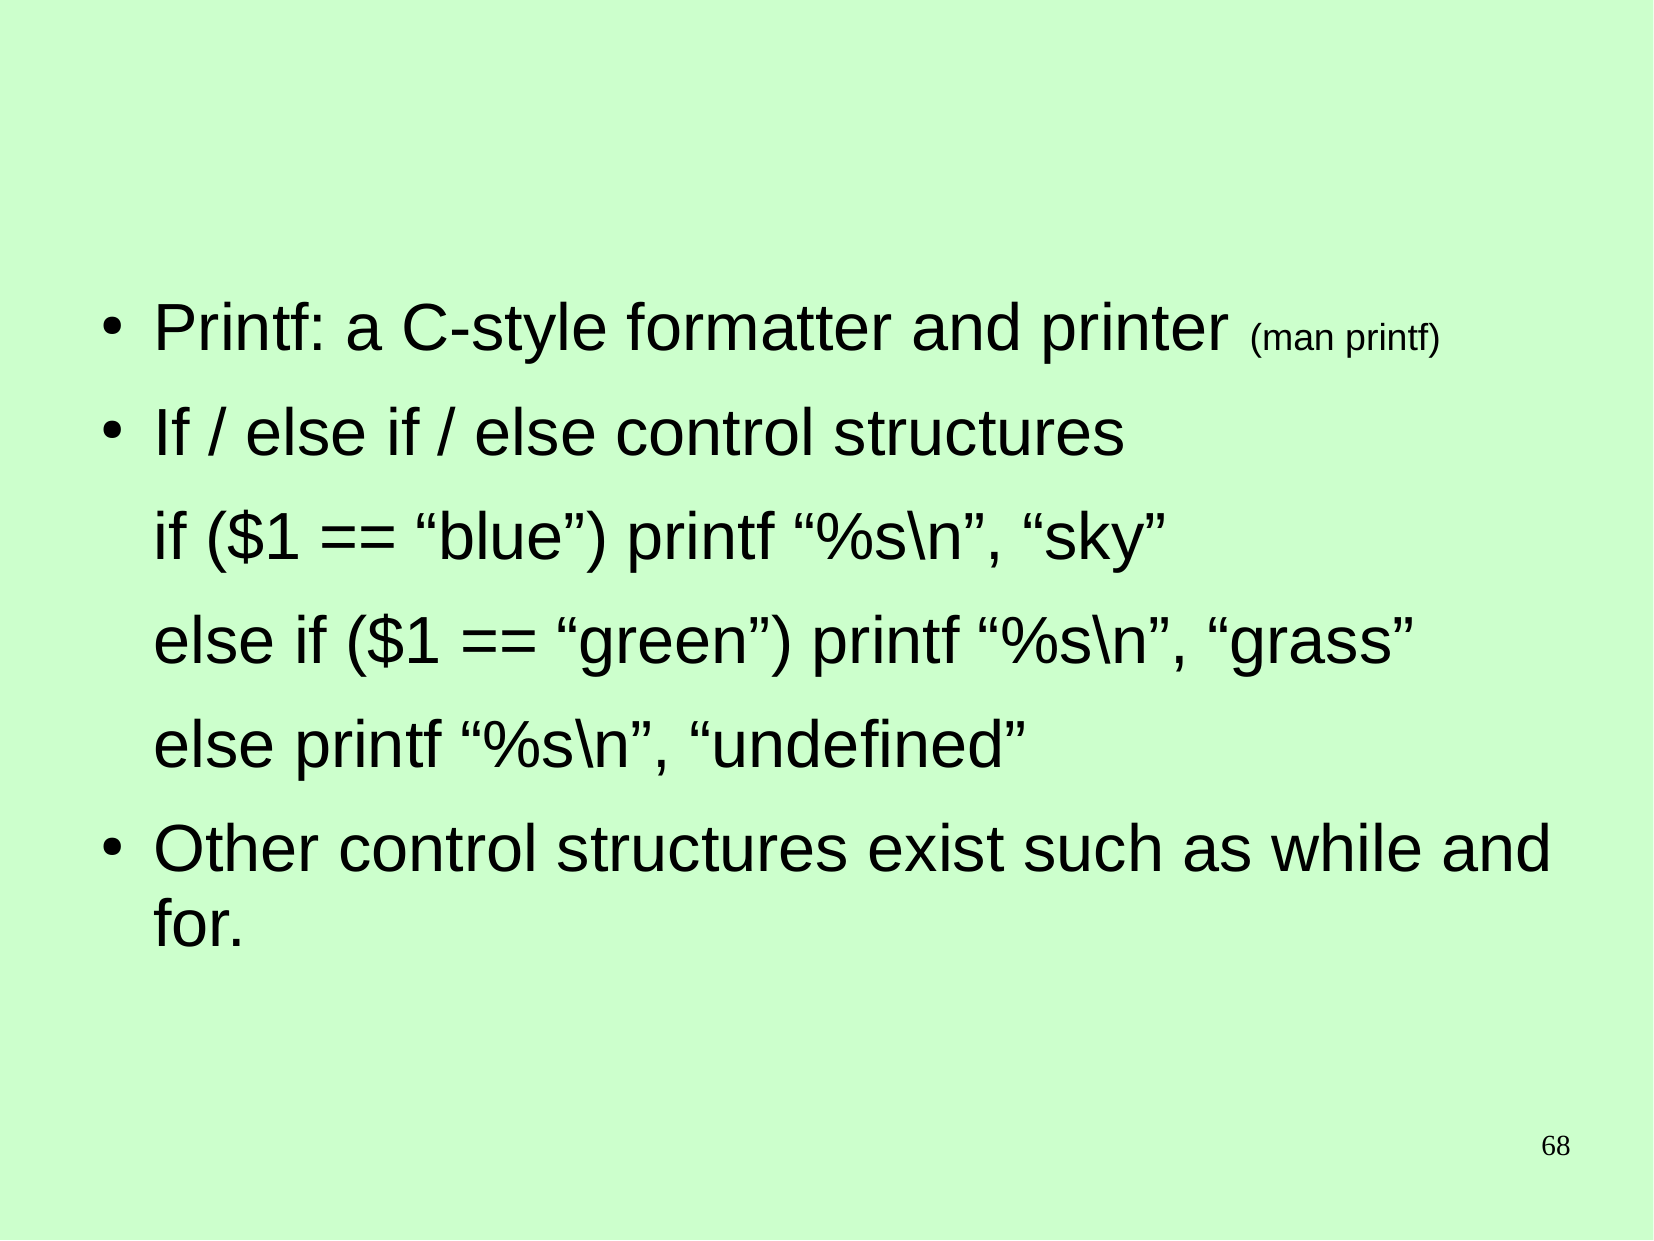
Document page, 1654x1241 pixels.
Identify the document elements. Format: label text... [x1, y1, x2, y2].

list Printf: a C-style formatter and printer (man printf) If / else if / else control structures if ($1 == “blue”) printf “%s\n”, “sky” else if ($1 == “green”) printf “%s\n”, “grass” else printf “%s\n”, “undefined” Other control structures exist such as while and for. [82, 290, 1571, 1010]
